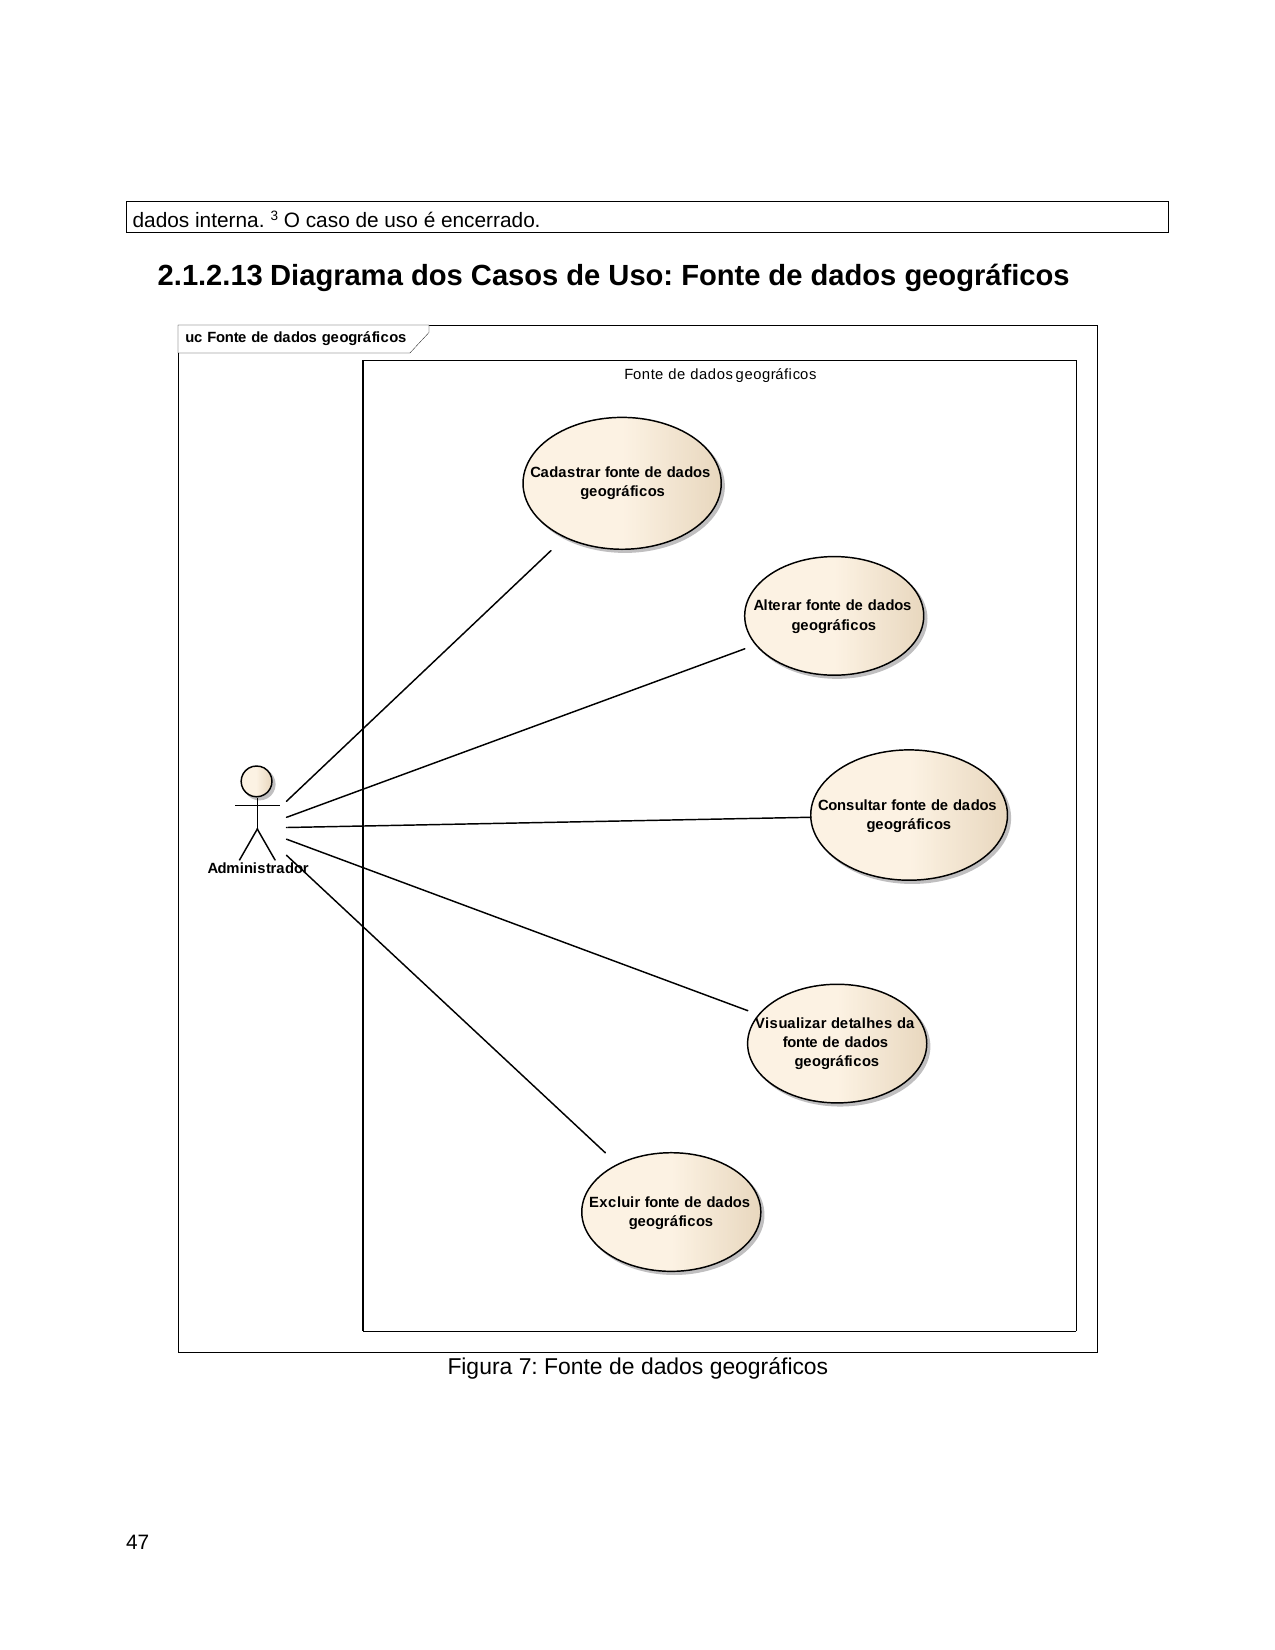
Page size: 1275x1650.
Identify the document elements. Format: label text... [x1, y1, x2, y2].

list Diagrama dos Casos de Uso: Fonte de dados geográficos [157, 257, 1155, 291]
text Figura 7: Fonte de dados geográficos [120, 1353, 1155, 1380]
table_cell dados interna. 3 O caso de uso é encerrado. [127, 202, 1168, 232]
